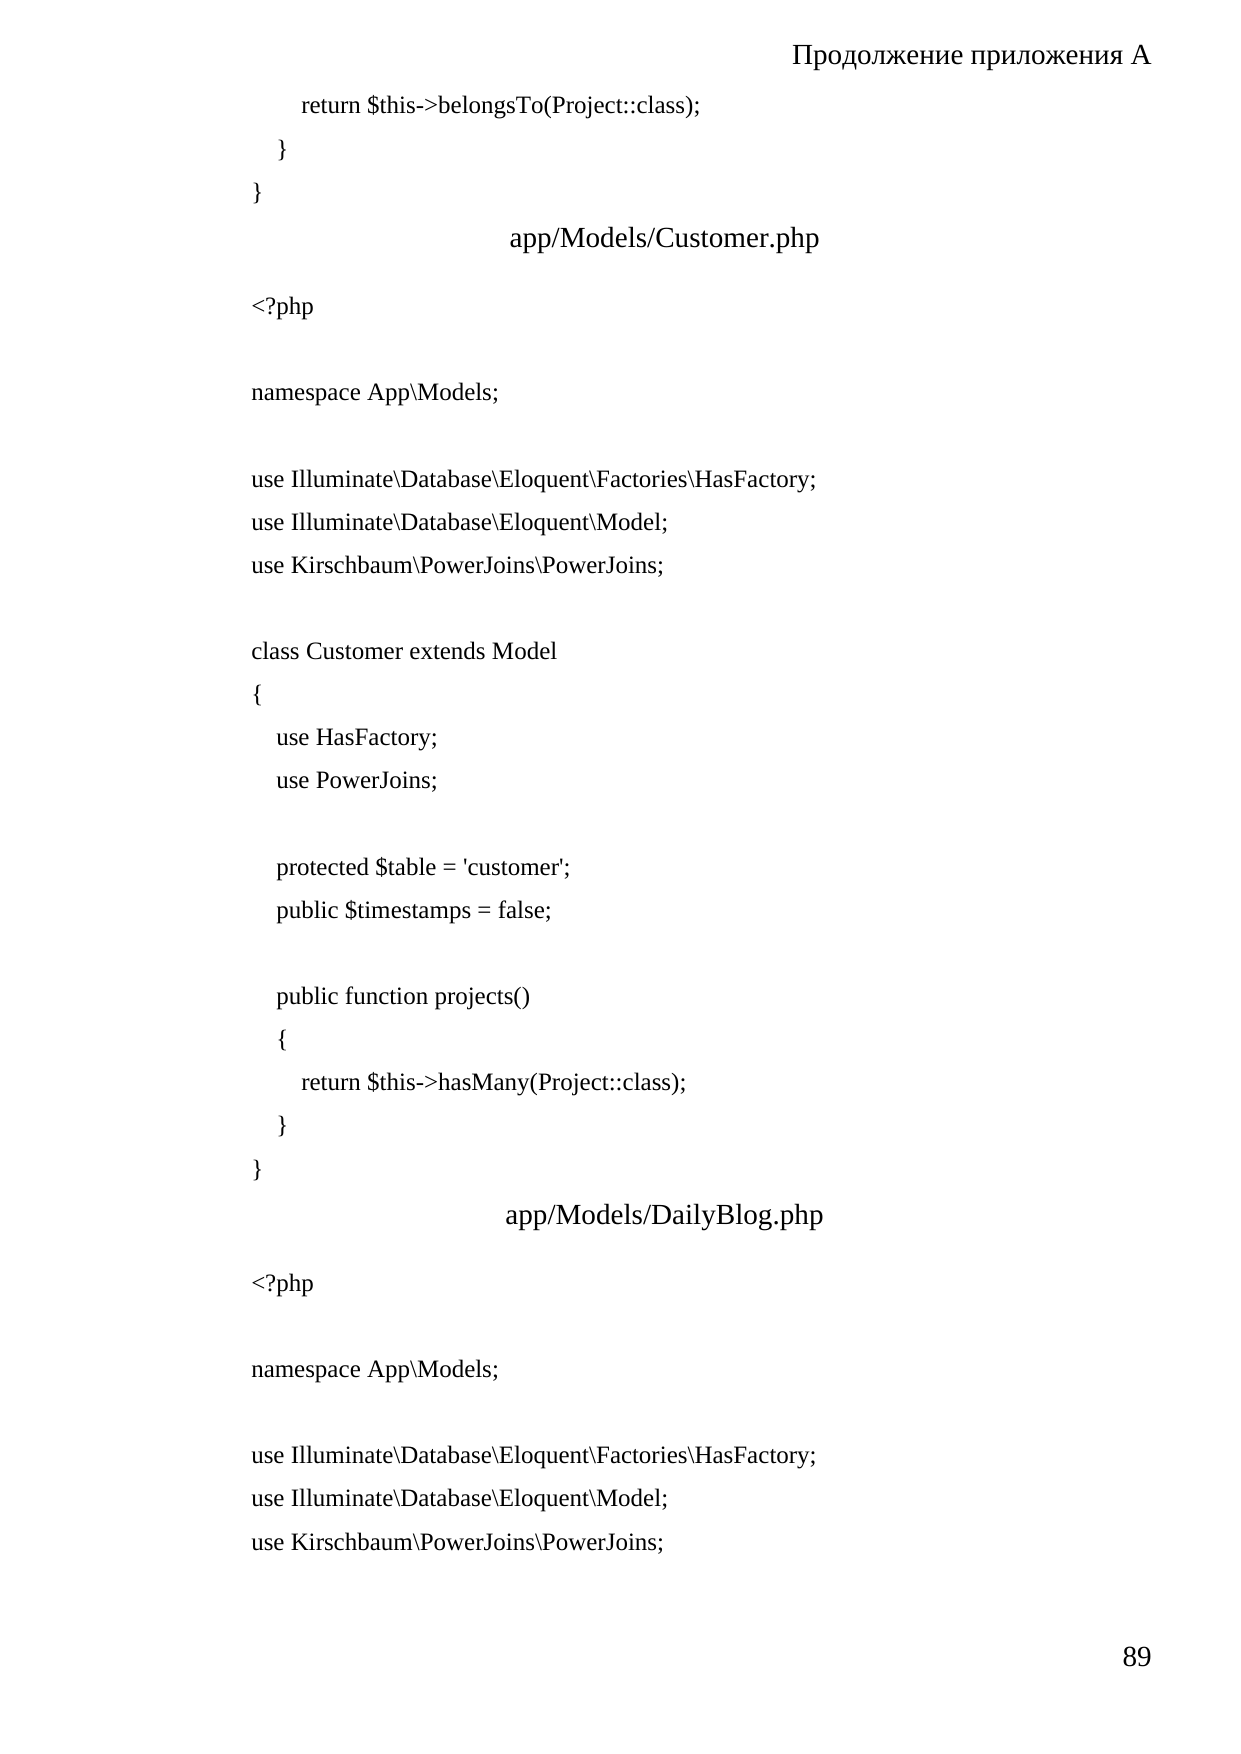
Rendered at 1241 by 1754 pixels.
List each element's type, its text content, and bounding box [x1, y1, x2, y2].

text namespace App\Models; [177, 377, 1152, 406]
text use HasFactory; [177, 722, 1152, 751]
text } [177, 134, 1152, 162]
text use PowerJoins; [177, 766, 1152, 794]
subtitle app/Models/Customer.php [177, 220, 1152, 253]
text return $this->belongsTo(Project::class); [177, 91, 1152, 119]
text } [177, 177, 1152, 206]
text use Illuminate\Database\Eloquent\Factories\HasFactory; [177, 464, 1152, 492]
text <?php [177, 291, 1152, 320]
text use Kirschbaum\PowerJoins\PowerJoins; [177, 1527, 1152, 1555]
text } [177, 1111, 1152, 1139]
text use Illuminate\Database\Eloquent\Model; [177, 1483, 1152, 1512]
text { [177, 679, 1152, 708]
subtitle app/Models/DailyBlog.php [177, 1197, 1152, 1230]
text { [177, 1024, 1152, 1053]
text use Illuminate\Database\Eloquent\Factories\HasFactory; [177, 1440, 1152, 1469]
text <?php [177, 1268, 1152, 1297]
text use Kirschbaum\PowerJoins\PowerJoins; [177, 550, 1152, 579]
text public $timestamps = false; [177, 895, 1152, 924]
text public function projects() [177, 981, 1152, 1010]
text protected $table = 'customer'; [177, 852, 1152, 881]
text class Customer extends Model [177, 636, 1152, 665]
text return $this->hasMany(Project::class); [177, 1067, 1152, 1096]
text namespace App\Models; [177, 1354, 1152, 1383]
text use Illuminate\Database\Eloquent\Model; [177, 507, 1152, 536]
text } [177, 1154, 1152, 1182]
